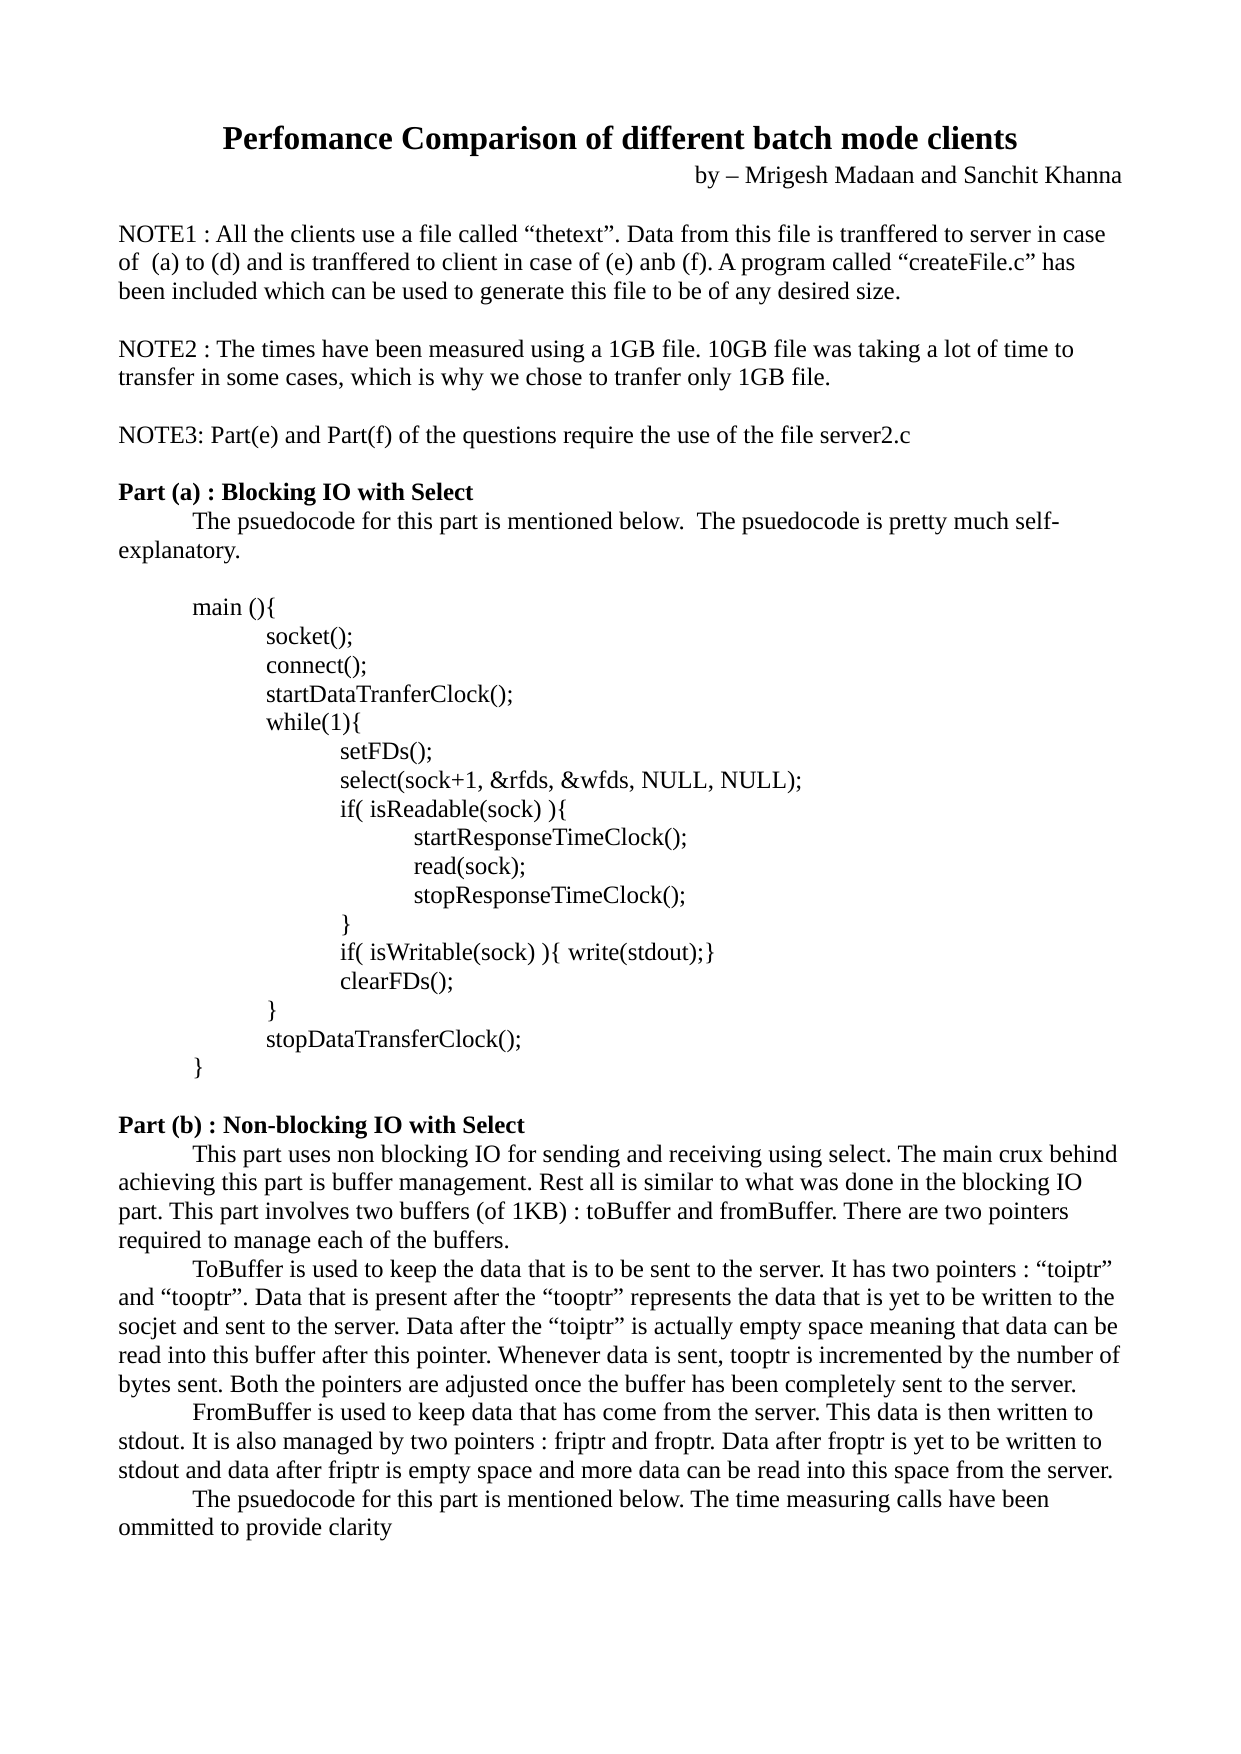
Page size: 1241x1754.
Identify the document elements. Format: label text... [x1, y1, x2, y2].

text if( isWritable(sock) ){ write(stdout);} [118, 937, 1122, 966]
text by – Mrigesh Madaan and Sanchit Khanna [118, 156, 1122, 190]
text select(sock+1, &rfds, &wfds, NULL, NULL); [118, 765, 1122, 794]
text ToBuffer is used to keep the data that is to be sent to the server. It has two pointers : “toiptr” and “tooptr”. Data that is present after the “tooptr” represents the data that is yet to be written to the socjet and sent to the server. Data after the “toiptr” is actually empty space meaning that data can be read into this buffer after this pointer. Whenever data is sent, tooptr is incremented by the number of bytes sent. Both the pointers are adjusted once the buffer has been completely sent to the server. [118, 1254, 1122, 1397]
text This part uses non blocking IO for sending and receiving using select. The main crux behind achieving this part is buffer management. Rest all is similar to what was done in the blocking IO part. This part involves two buffers (of 1KB) : toBuffer and fromBuffer. There are two pointers required to manage each of the buffers. [118, 1139, 1122, 1254]
text } [118, 995, 1122, 1024]
text startDataTranferClock(); [118, 679, 1122, 707]
text NOTE1 : All the clients use a file called “thetext”. Data from this file is tranffered to server in case of (a) to (d) and is tranffered to client in case of (e) anb (f). A program called “createFile.c” has been included which can be used to generate this file to be of any desired size. [118, 219, 1122, 305]
text clearFDs(); [118, 966, 1122, 995]
text startResponseTimeClock(); [118, 822, 1122, 851]
text Part (b) : Non-blocking IO with Select [118, 1110, 1122, 1139]
text The psuedocode for this part is mentioned below. The time measuring calls have been ommitted to provide clarity [118, 1484, 1122, 1541]
text The psuedocode for this part is mentioned below. The psuedocode is pretty much self-explanatory. [118, 506, 1122, 564]
text if( isReadable(sock) ){ [118, 794, 1122, 822]
text while(1){ [118, 707, 1122, 736]
text NOTE2 : The times have been measured using a 1GB file. 10GB file was taking a lot of time to transfer in some cases, which is why we chose to tranfer only 1GB file. [118, 334, 1122, 391]
text stopDataTransferClock(); [118, 1024, 1122, 1052]
text stopResponseTimeClock(); [118, 880, 1122, 909]
text main (){ [118, 592, 1122, 621]
text Perfomance Comparison of different batch mode clients [118, 118, 1122, 156]
text connect(); [118, 650, 1122, 679]
text } [118, 909, 1122, 937]
text Part (a) : Blocking IO with Select [118, 477, 1122, 506]
text } [118, 1052, 1122, 1081]
text socket(); [118, 621, 1122, 650]
text NOTE3: Part(e) and Part(f) of the questions require the use of the file server2.c [118, 420, 1122, 449]
text read(sock); [118, 851, 1122, 880]
text setFDs(); [118, 736, 1122, 765]
text FromBuffer is used to keep data that has come from the server. This data is then written to stdout. It is also managed by two pointers : friptr and froptr. Data after froptr is yet to be written to stdout and data after friptr is empty space and more data can be read into this space from the server. [118, 1397, 1122, 1484]
